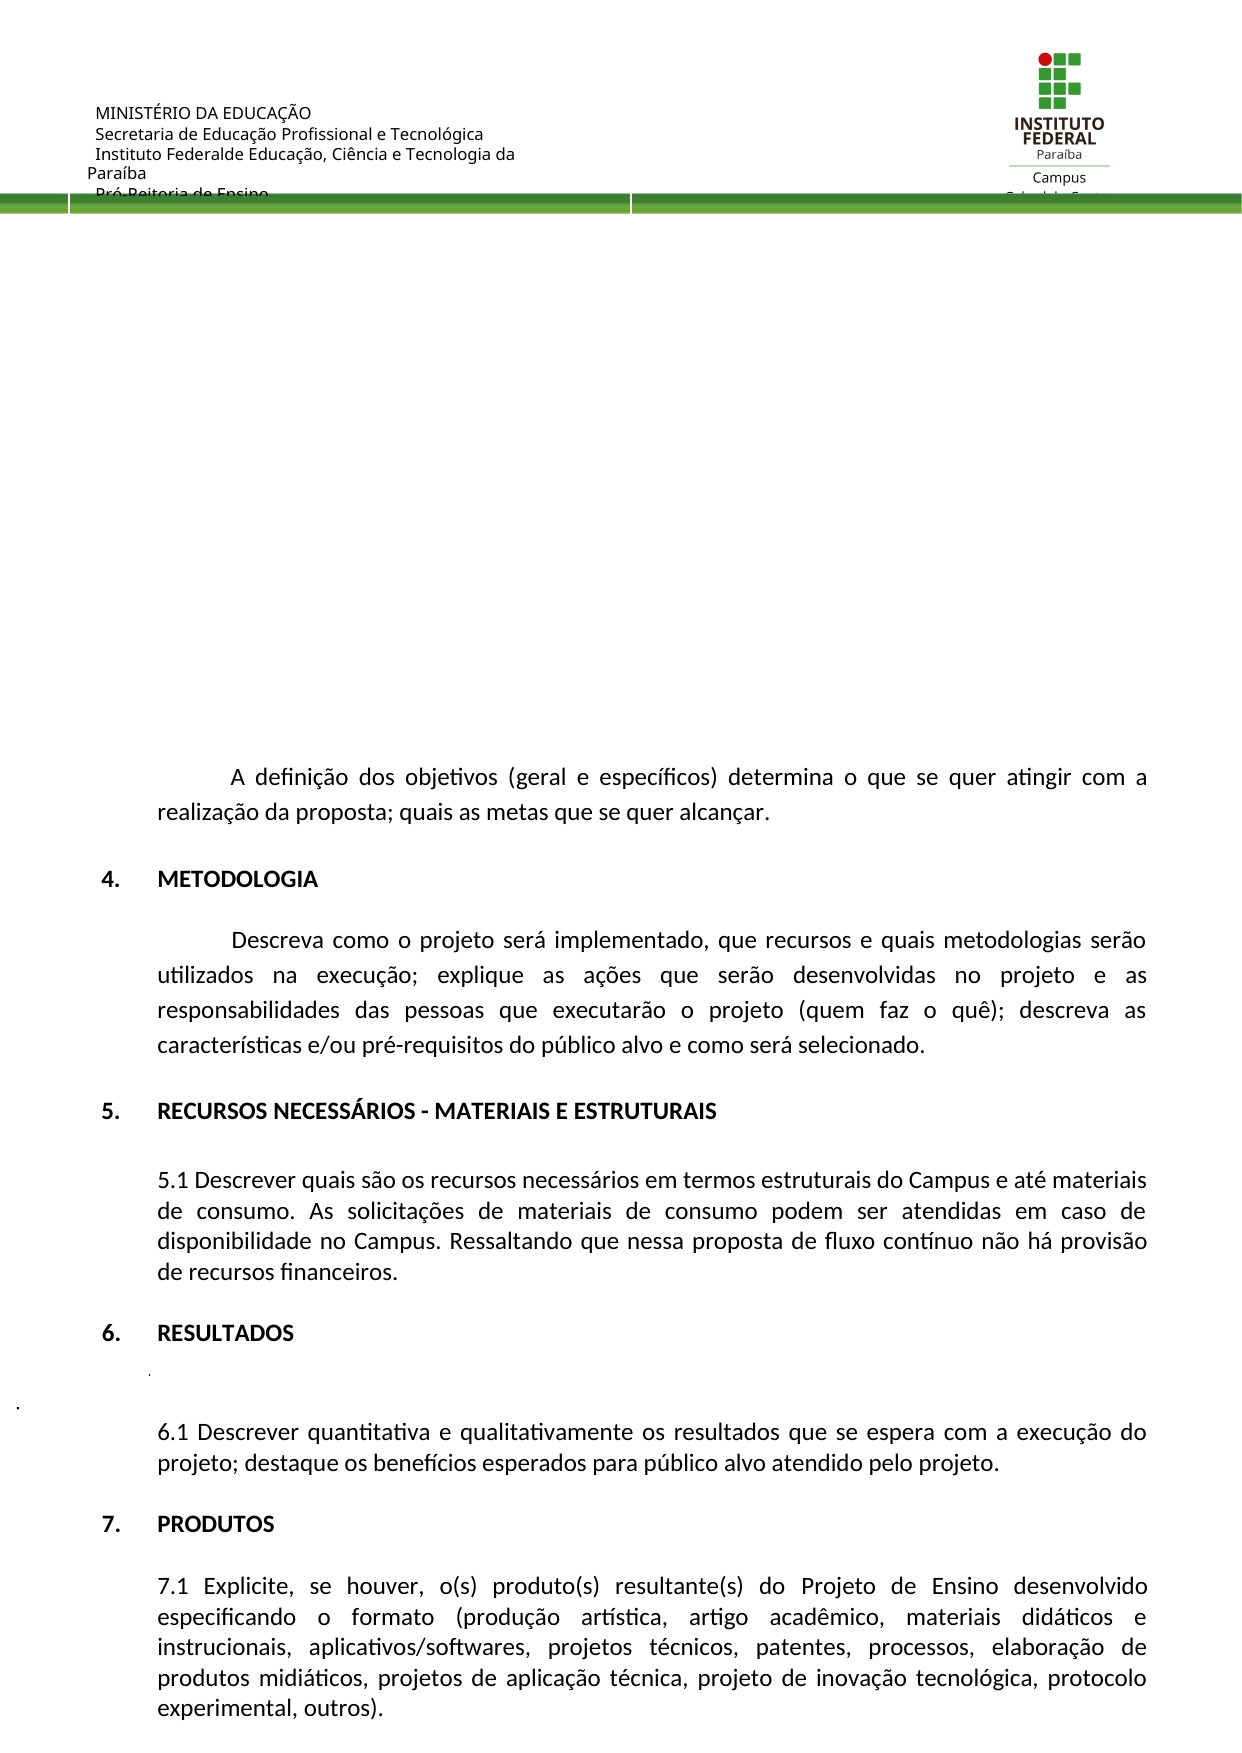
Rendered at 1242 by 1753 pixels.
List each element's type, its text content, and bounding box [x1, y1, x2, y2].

list RESULTADOS [121, 1317, 1148, 1348]
text A definição dos objetivos (geral e específicos) determina o que se quer atingir com a realização da proposta; quais as metas que se quer alcançar. [157, 761, 1148, 827]
picture [0, 194, 68, 213]
list RECURSOS NECESSÁRIOS - MATERIAIS E ESTRUTURAIS [120, 1095, 1148, 1125]
list PRODUTOS [121, 1509, 1148, 1539]
text 7.1 Explicite, se houver, o(s) produto(s) resultante(s) do Projeto de Ensino desenvolvido especificando o formato (produção artística, artigo acadêmico, materiais didáticos e instrucionais, aplicativos/softwares, projetos técnicos, patentes, processos, elaboração de produtos midiáticos, projetos de aplicação técnica, projeto de inovação tecnológica, protocolo experimental, outros). [157, 1570, 1148, 1723]
text Descreva como o projeto será implementado, que recursos e quais metodologias serão utilizados na execução; explique as ações que serão desenvolvidas no projeto e as responsabilidades das pessoas que executarão o projeto (quem faz o quê); descreva as características e/ou pré-requisitos do público alvo e como será selecionado. [157, 924, 1148, 1060]
picture [1003, 49, 1114, 193]
picture [70, 194, 630, 213]
text 6.1 Descrever quantitativa e qualitativamente os resultados que se espera com a execução do projeto; destaque os benefícios esperados para público alvo atendido pelo projeto. [157, 1417, 1148, 1478]
text 5.1 Descrever quais são os recursos necessários em termos estruturais do Campus e até materiais de consumo. As solicitações de materiais de consumo podem ser atendidas em caso de disponibilidade no Campus. Ressaltando que nessa proposta de fluxo contínuo não há provisão de recursos financeiros. [157, 1164, 1148, 1286]
list METODOLOGIA [120, 863, 1148, 893]
picture [632, 194, 1242, 213]
